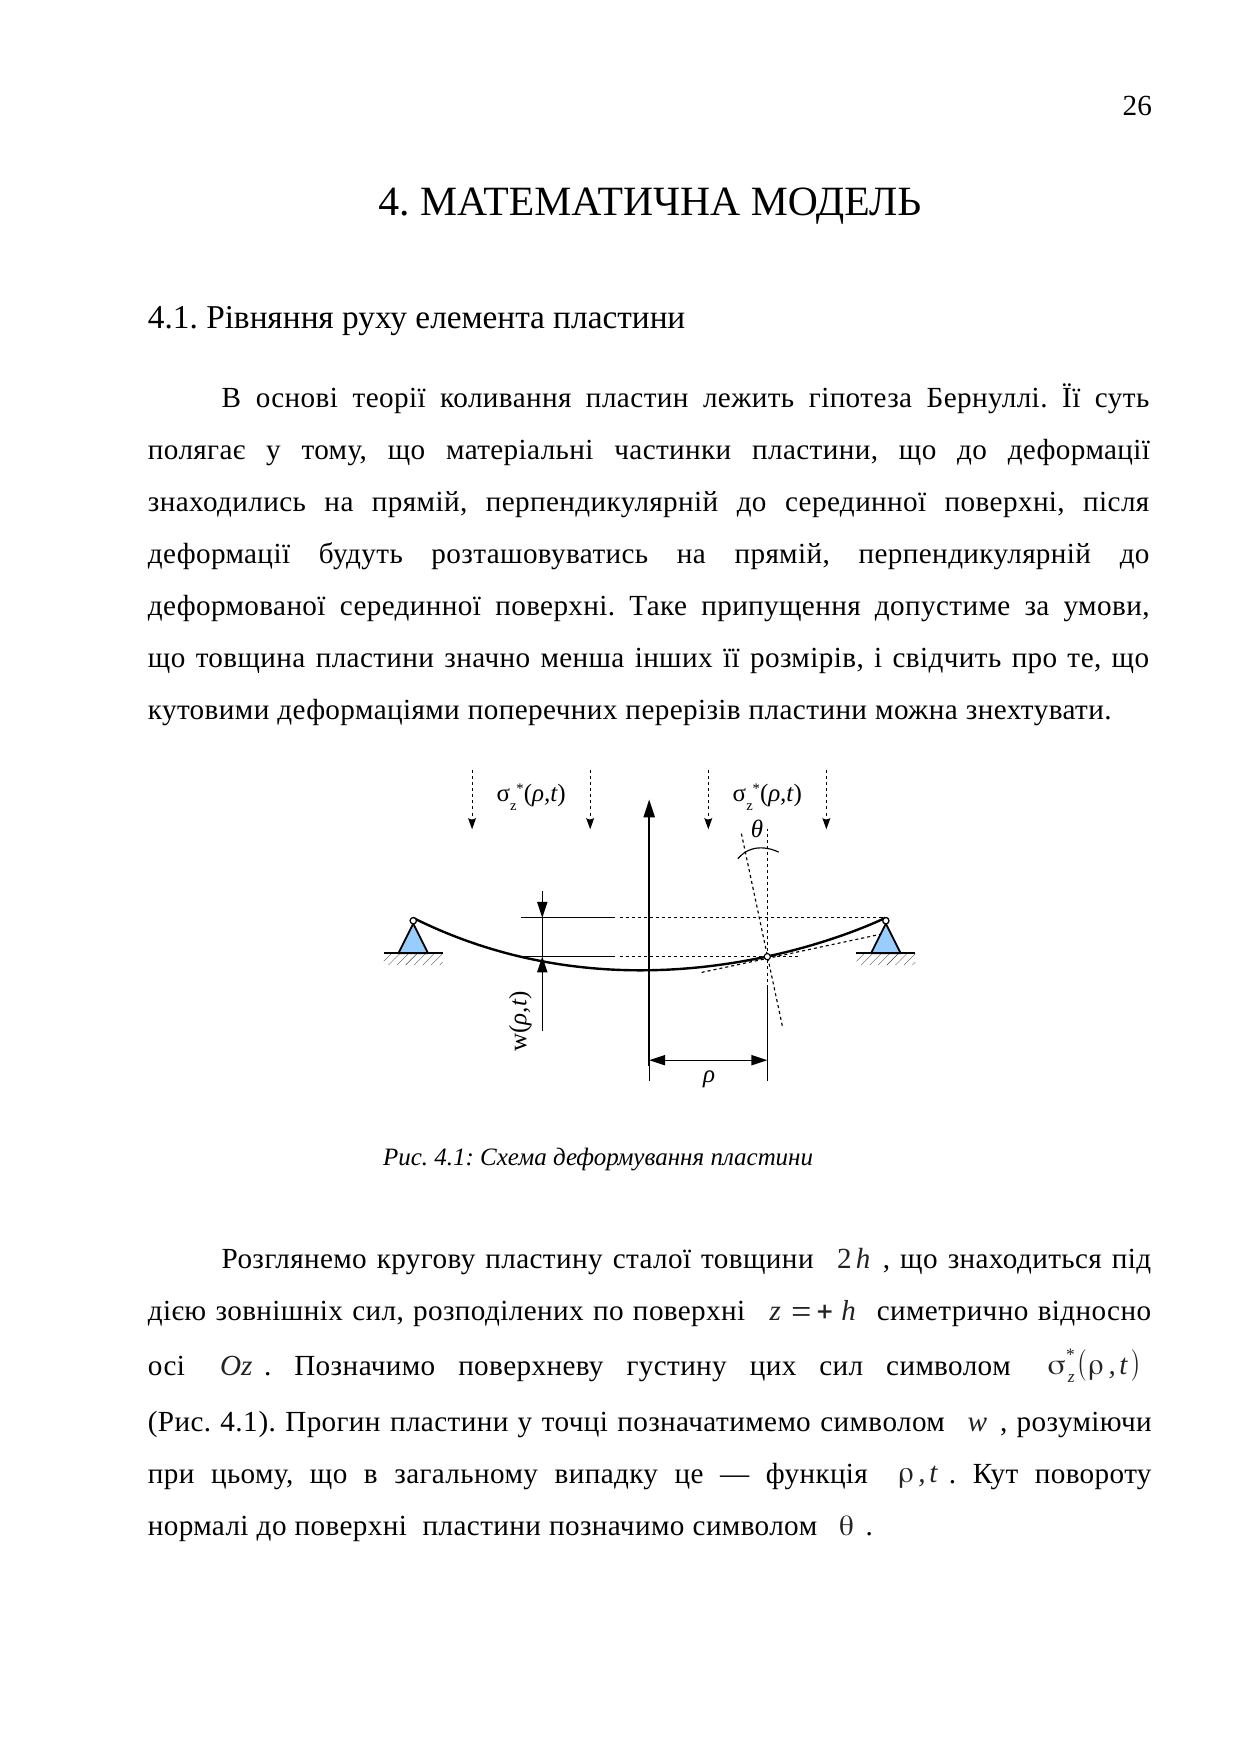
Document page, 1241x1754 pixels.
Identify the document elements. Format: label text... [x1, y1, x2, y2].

text В основі теорії коливання пластин лежить гіпотеза Бернуллі. Її суть полягає у тому, що матеріальні частинки пластини, що до деформації знаходились на прямій, перпендикулярній до серединної поверхні, після деформації будуть розташовуватись на прямій, перпендикулярній до деформованої серединної поверхні. Таке припущення допустиме за умови, що товщина пластини значно менша інших її розмірів, і свідчить про те, що кутовими деформаціями поперечних перерізів пластини можна знехтувати. [148, 380, 1152, 726]
subtitle Математична модель [148, 176, 1152, 224]
text Рис. 4.1: Схема деформування пластини [383, 1142, 916, 1171]
text Розглянемо кругову пластину сталої товщини , що знаходиться під дією зовнішніх сил, розподілених по поверхні симетрично відносно осі . Позначимо поверхневу густину цих сил символом (Рис. 4.1). Прогин пластини у точці позначатимемо символом , розуміючи при цьому, що в загальному випадку це — функція . Кут повороту нормалі до поверхні пластини позначимо символом . [148, 1241, 1152, 1542]
subtitle Рівняння руху елемента пластини [148, 298, 1152, 336]
